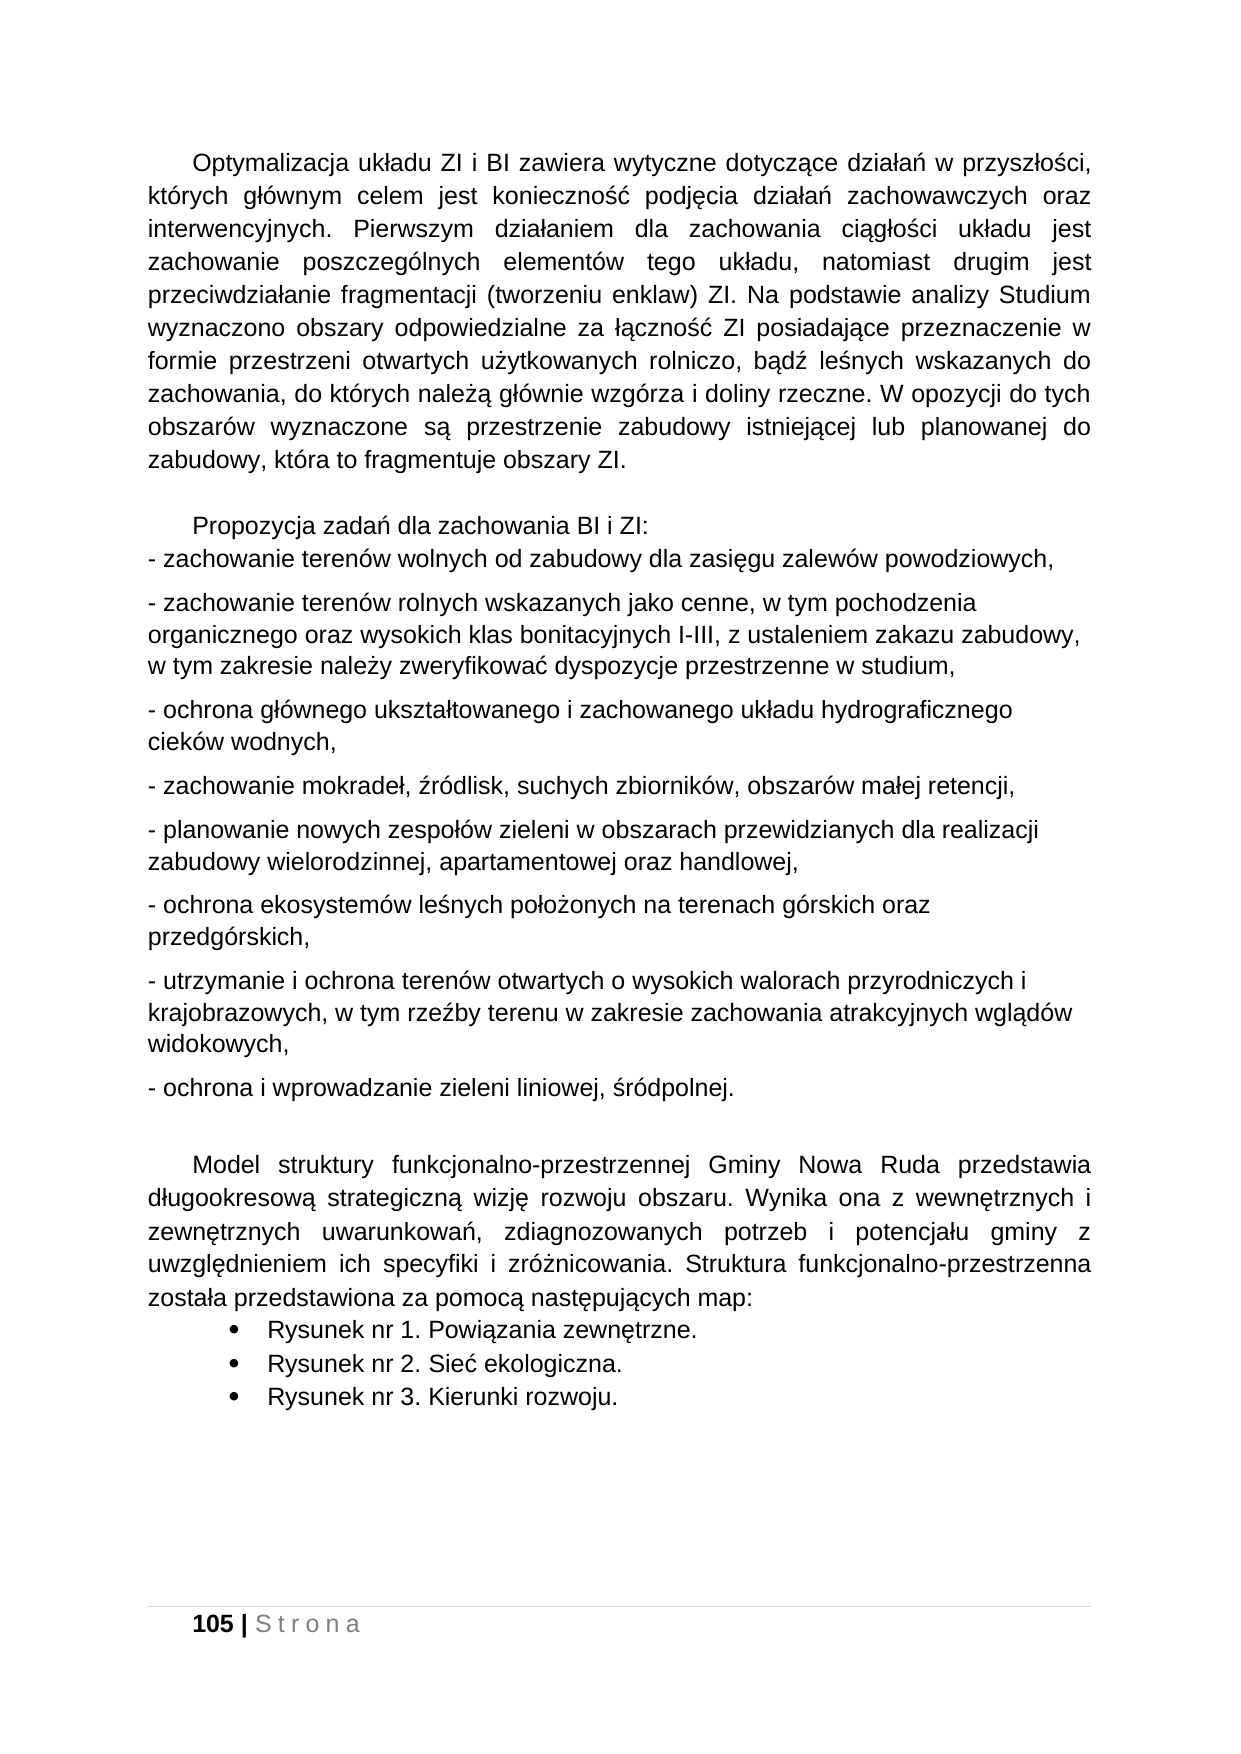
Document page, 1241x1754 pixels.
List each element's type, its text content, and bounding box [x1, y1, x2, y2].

text Model struktury funkcjonalno-przestrzennej Gminy Nowa Ruda przedstawia długookresową strategiczną wizję rozwoju obszaru. Wynika ona z wewnętrznych i zewnętrznych uwarunkowań, zdiagnozowanych potrzeb i potencjału gminy z uwzględnieniem ich specyfiki i zróżnicowania. Struktura funkcjonalno-przestrzenna została przedstawiona za pomocą następujących map: [148, 1150, 1092, 1311]
text - planowanie nowych zespołów zieleni w obszarach przewidzianych dla realizacji zabudowy wielorodzinnej, apartamentowej oraz handlowej, [148, 815, 1092, 875]
list Rysunek nr 1. Powiązania zewnętrzne. [229, 1316, 1092, 1344]
text Optymalizacja układu ZI i BI zawiera wytyczne dotyczące działań w przyszłości, których głównym celem jest konieczność podjęcia działań zachowawczych oraz interwencyjnych. Pierwszym działaniem dla zachowania ciągłości układu jest zachowanie poszczególnych elementów tego układu, natomiast drugim jest przeciwdziałanie fragmentacji (tworzeniu enklaw) ZI. Na podstawie analizy Studium wyznaczono obszary odpowiedzialne za łączność ZI posiadające przeznaczenie w formie przestrzeni otwartych użytkowanych rolniczo, bądź leśnych wskazanych do zachowania, do których należą głównie wzgórza i doliny rzeczne. W opozycji do tych obszarów wyznaczone są przestrzenie zabudowy istniejącej lub planowanej do zabudowy, która to fragmentuje obszary ZI. [148, 148, 1092, 474]
list Rysunek nr 3. Kierunki rozwoju. [229, 1382, 1092, 1411]
text - utrzymanie i ochrona terenów otwartych o wysokich walorach przyrodniczych i krajobrazowych, w tym rzeźby terenu w zakresie zachowania atrakcyjnych wglądów widokowych, [148, 966, 1092, 1058]
list Rysunek nr 2. Sieć ekologiczna. [229, 1349, 1092, 1377]
text - ochrona ekosystemów leśnych położonych na terenach górskich oraz przedgórskich, [148, 891, 1092, 951]
text - ochrona i wprowadzanie zieleni liniowej, śródpolnej. [148, 1073, 1092, 1102]
text - zachowanie mokradeł, źródlisk, suchych zbiorników, obszarów małej retencji, [148, 771, 1092, 799]
text - ochrona głównego ukształtowanego i zachowanego układu hydrograficznego cieków wodnych, [148, 695, 1092, 756]
text - zachowanie terenów rolnych wskazanych jako cenne, w tym pochodzenia organicznego oraz wysokich klas bonitacyjnych I-III, z ustaleniem zakazu zabudowy, w tym zakresie należy zweryfikować dyspozycje przestrzenne w studium, [148, 588, 1092, 680]
text Propozycja zadań dla zachowania BI i ZI: [148, 511, 1092, 540]
text - zachowanie terenów wolnych od zabudowy dla zasięgu zalewów powodziowych, [148, 544, 1092, 573]
